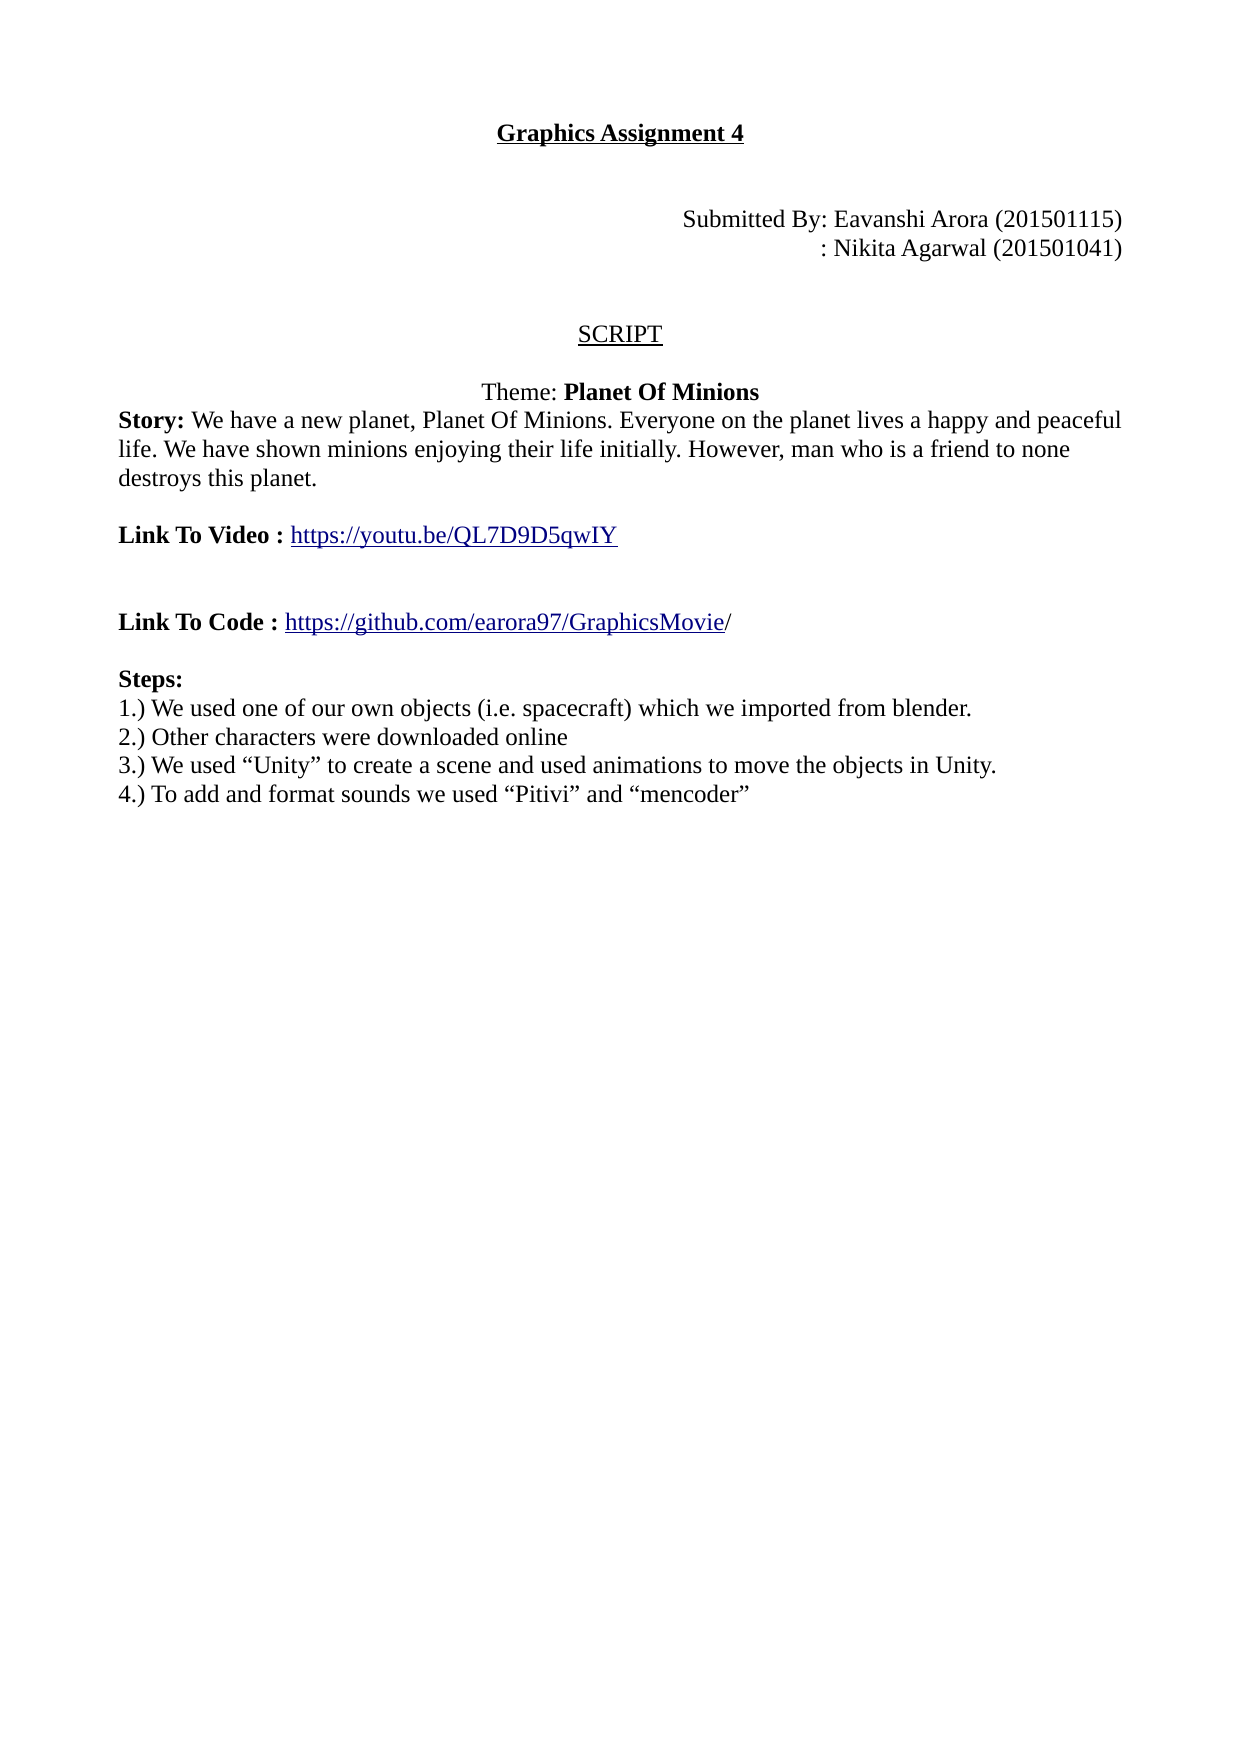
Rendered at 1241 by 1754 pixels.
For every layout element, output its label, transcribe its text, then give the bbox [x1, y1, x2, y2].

text Graphics Assignment 4 [118, 118, 1122, 147]
text 1.) We used one of our own objects (i.e. spacecraft) which we imported from blender. [118, 693, 1122, 722]
text Theme: Planet Of Minions [118, 377, 1122, 406]
text SCRIPT [118, 319, 1122, 348]
text Submitted By: Eavanshi Arora (201501115) : Nikita Agarwal (201501041) [118, 204, 1122, 262]
text Steps: [118, 664, 1122, 693]
text Link To Code : https://github.com/earora97/GraphicsMovie/ [118, 607, 1122, 636]
text Link To Video : https://youtu.be/QL7D9D5qwIY [118, 521, 1122, 549]
text Story: We have a new planet, Planet Of Minions. Everyone on the planet lives a happy and peaceful life. We have shown minions enjoying their life initially. However, man who is a friend to none destroys this planet. [118, 406, 1122, 492]
text 4.) To add and format sounds we used “Pitivi” and “mencoder” [118, 779, 1122, 808]
text 2.) Other characters were downloaded online [118, 722, 1122, 751]
text 3.) We used “Unity” to create a scene and used animations to move the objects in Unity. [118, 751, 1122, 779]
